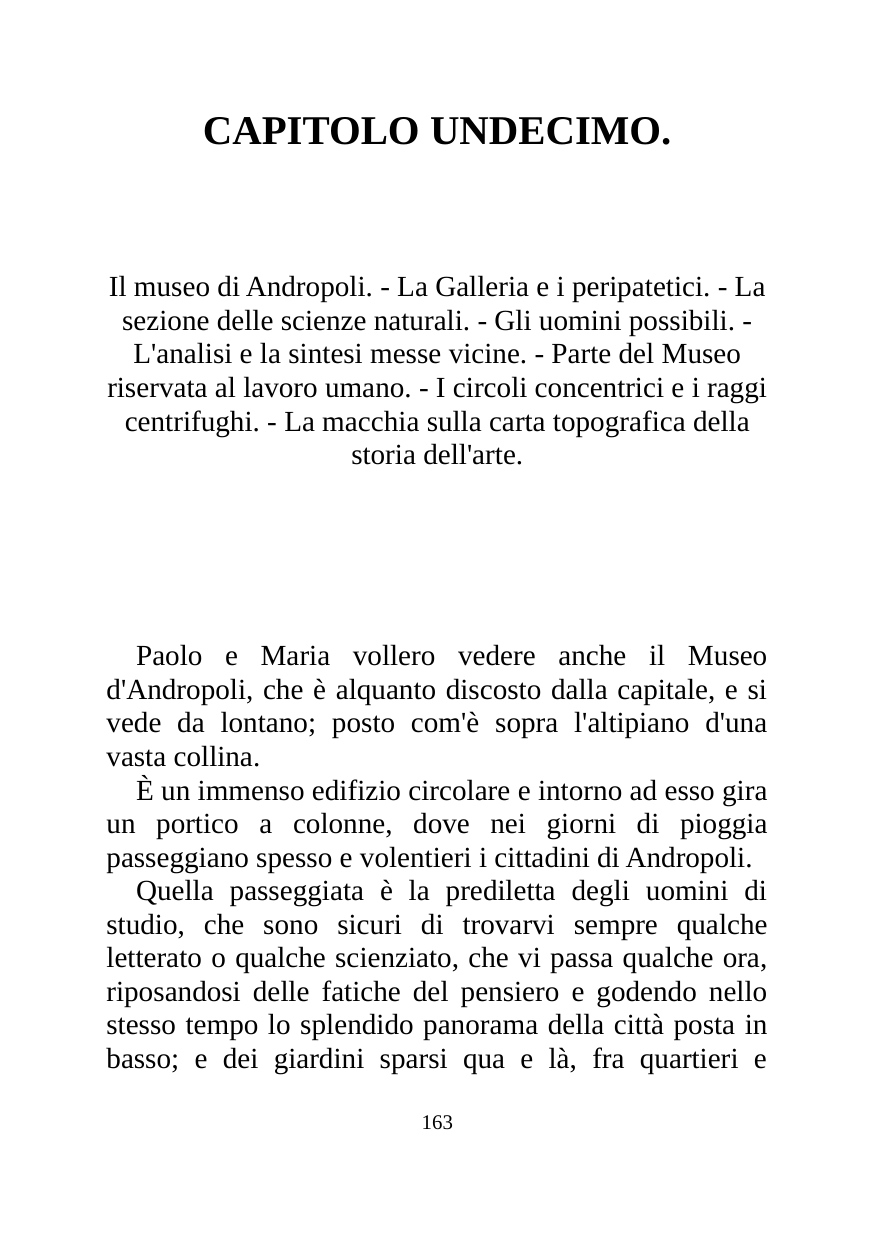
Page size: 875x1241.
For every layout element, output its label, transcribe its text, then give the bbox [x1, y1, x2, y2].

subtitle CAPITOLO UNDECIMO. [106, 106, 768, 153]
text Paolo e Maria vollero vedere anche il Museo d'Andropoli, che è alquanto discosto dalla capitale, e si vede da lontano; posto com'è sopra l'altipiano d'una vasta collina. [106, 638, 768, 773]
text Il museo di Andropoli. - La Galleria e i peripatetici. - La sezione delle scienze naturali. - Gli uomini possibili. - L'analisi e la sintesi messe vicine. - Parte del Museo riservata al lavoro umano. - I circoli concentrici e i raggi centrifughi. - La macchia sulla carta topografica della storia dell'arte. [106, 269, 768, 471]
text È un immenso edifizio circolare e intorno ad esso gira un portico a colonne, dove nei giorni di pioggia passeggiano spesso e volentieri i cittadini di Andropoli. [106, 773, 768, 873]
text Quella passeggiata è la prediletta degli uomini di studio, che sono sicuri di trovarvi sempre qualche letterato o qualche scienziato, che vi passa qualche ora, riposandosi delle fatiche del pensiero e godendo nello stesso tempo lo splendido panorama della città posta in basso; e dei giardini sparsi qua e là, fra quartieri e [106, 873, 768, 1074]
